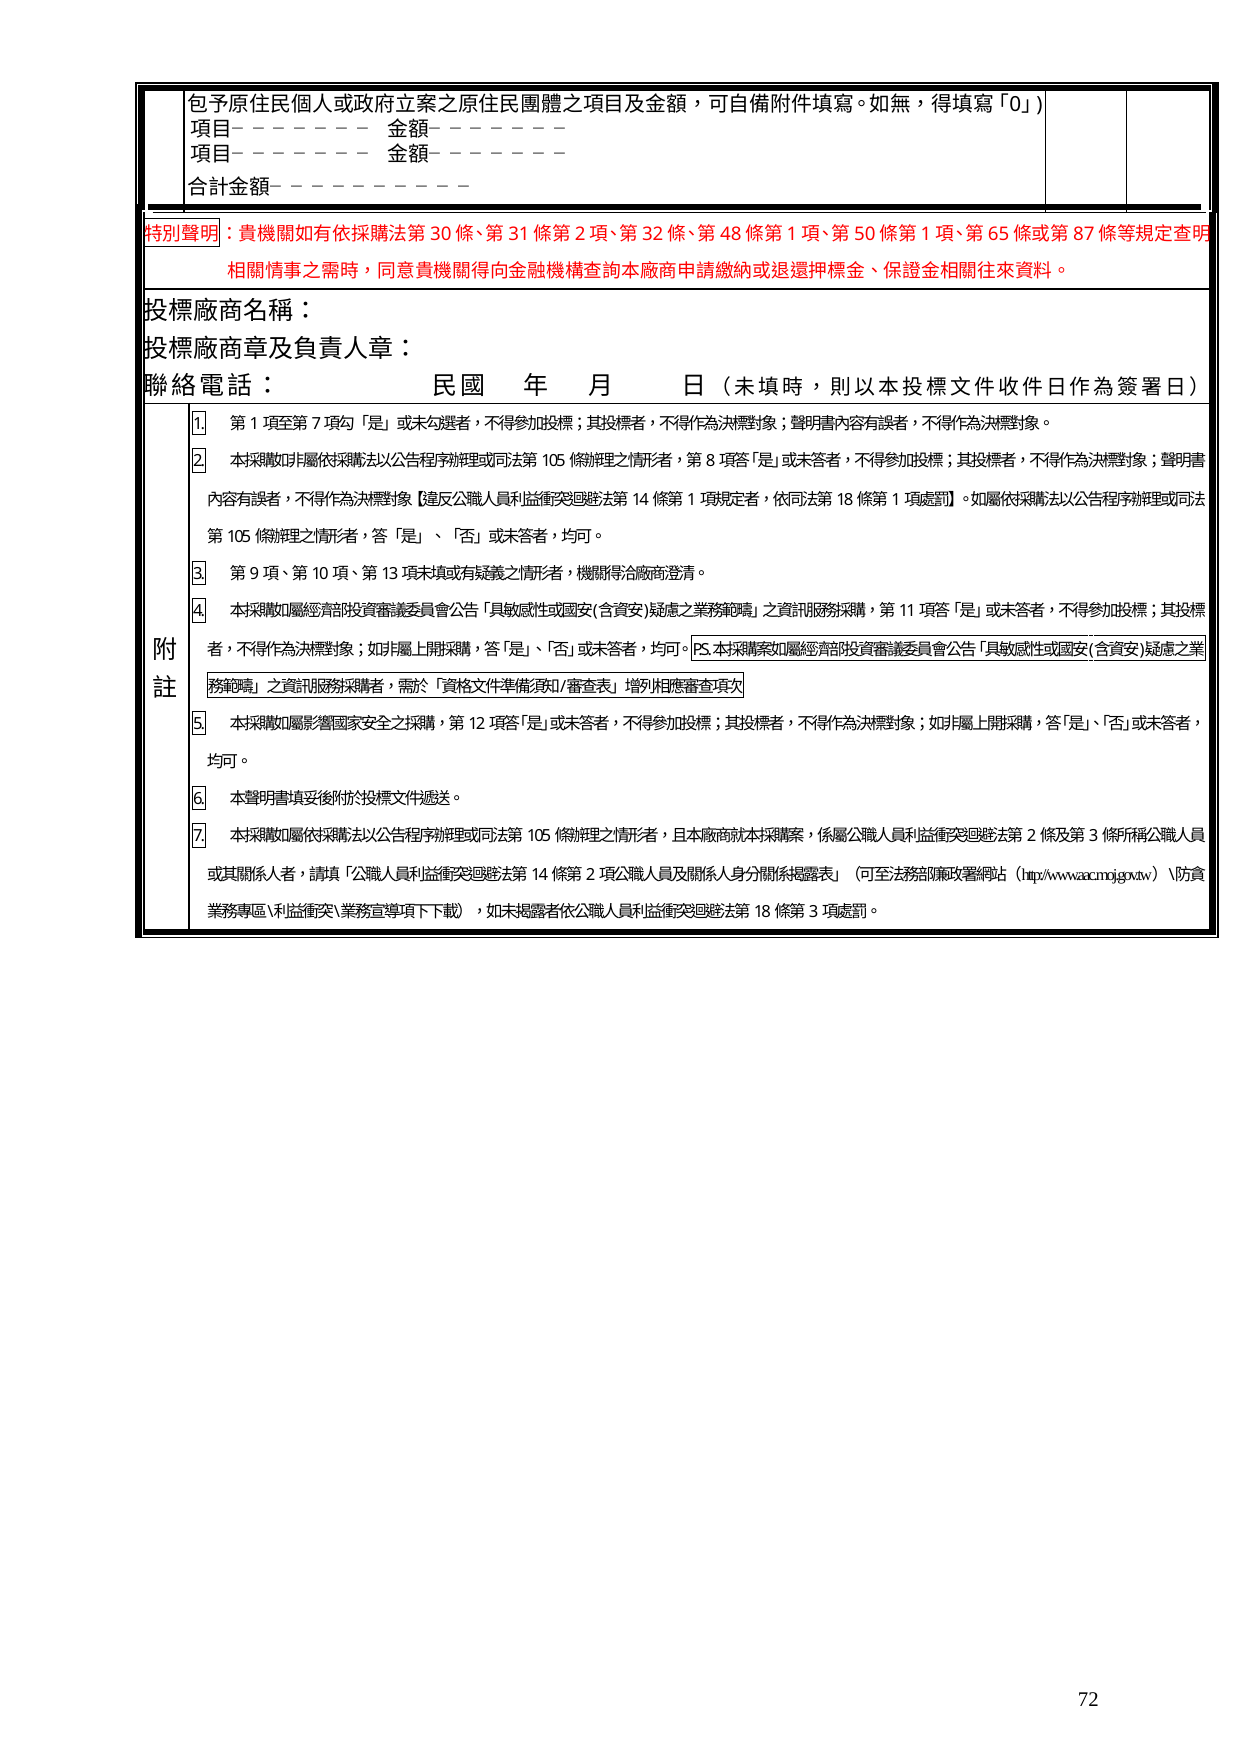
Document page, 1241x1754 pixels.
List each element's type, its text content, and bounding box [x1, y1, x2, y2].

table_cell 附 註 [145, 404, 188, 929]
table_cell [1127, 91, 1209, 204]
table_cell [145, 91, 183, 204]
table_cell 包予原住民個人或政府立案之原住民團體之項目及金額，可自備附件填寫。如無，得填寫「0」) 項目╴╴╴╴╴╴╴ 金額╴╴╴╴╴╴╴ 項目╴╴╴╴╴╴╴ 金額╴╴╴╴╴╴╴ 合計金額╴╴╴╴╴╴╴╴╴╴ [185, 91, 1045, 204]
table_cell 投標廠商名稱： 投標廠商章及負責人章： 聯絡電話： 民國 年 月 日（未填時，則以本投標文件收件日作為簽署日） [145, 290, 1209, 402]
table_cell 特別聲明：貴機關如有依採購法第30條、第31條第2項、第32條、第48條第1項、第50條第1項、第65條或第87條等規定查明相關情事之需時，同意貴機關得向金融機構查詢本廠商申請繳納或退還押標金、保證金相關往來資料。 [142, 204, 1212, 288]
table_cell 第1項至第7 項勾「是」或未勾選者，不得參加投標；其投標者，不得作為決標對象；聲明書內容有誤者，不得作為決標對象。 本採購如非屬依採購法以公告程序辦理或同法第105條辦理之情形者，第8項答「是」或未答者，不得參加投標；其投標者，不得作為決標對象；聲明書內容有誤者，不得作為決標對象【違反公職人員利益衝突迴避法第14條第1項規定者，依同法第18條第1項處罰】。如屬依採購法以公告程序辦理或同法第105條辦理之情形者，答「是」、「否」或未答者，均可。 第9項、第10項、第13項未填或有疑義之情形者，機關得洽廠商澄清。 本採購如屬經濟部投資審議委員會公告「具敏感性或國安(含資安)疑慮之業務範疇」之資訊服務採購，第11項答「是」或未答者，不得參加投標；其投標者，不得作為決標對象；如非屬上開採購，答「是」、「否」或未答者，均可。P.S.本採購案如屬經濟部投資審議委員會公告「具敏感性或國安(含資安)疑慮之業務範疇」之資訊服務採購者，需於「資格文件準備須知/審查表」增列相應審查項次 本採購如屬影響國家安全之採購，第12項答「是」或未答者，不得參加投標；其投標者，不得作為決標對象；如非屬上開採購，答「是」、「否」或未答者，均可。 本聲明書填妥後附於投標文件遞送。 本採購如屬依採購法以公告程序辦理或同法第105條辦理之情形者，且本廠商就本採購案，係屬公職人員利益衝突迴避法第2條及第3條所稱公職人員或其關係人者，請填「公職人員利益衝突迴避法第14條第2項公職人員及關係人身分關係揭露表」（可至法務部廉政署網站（http://www.aac.moj.gov.tw）\防貪業務專區\利益衝突\業務宣導項下下載），如未揭露者依公職人員利益衝突迴避法第18條第3項處罰。 [190, 404, 1209, 929]
table_cell [1046, 91, 1126, 204]
